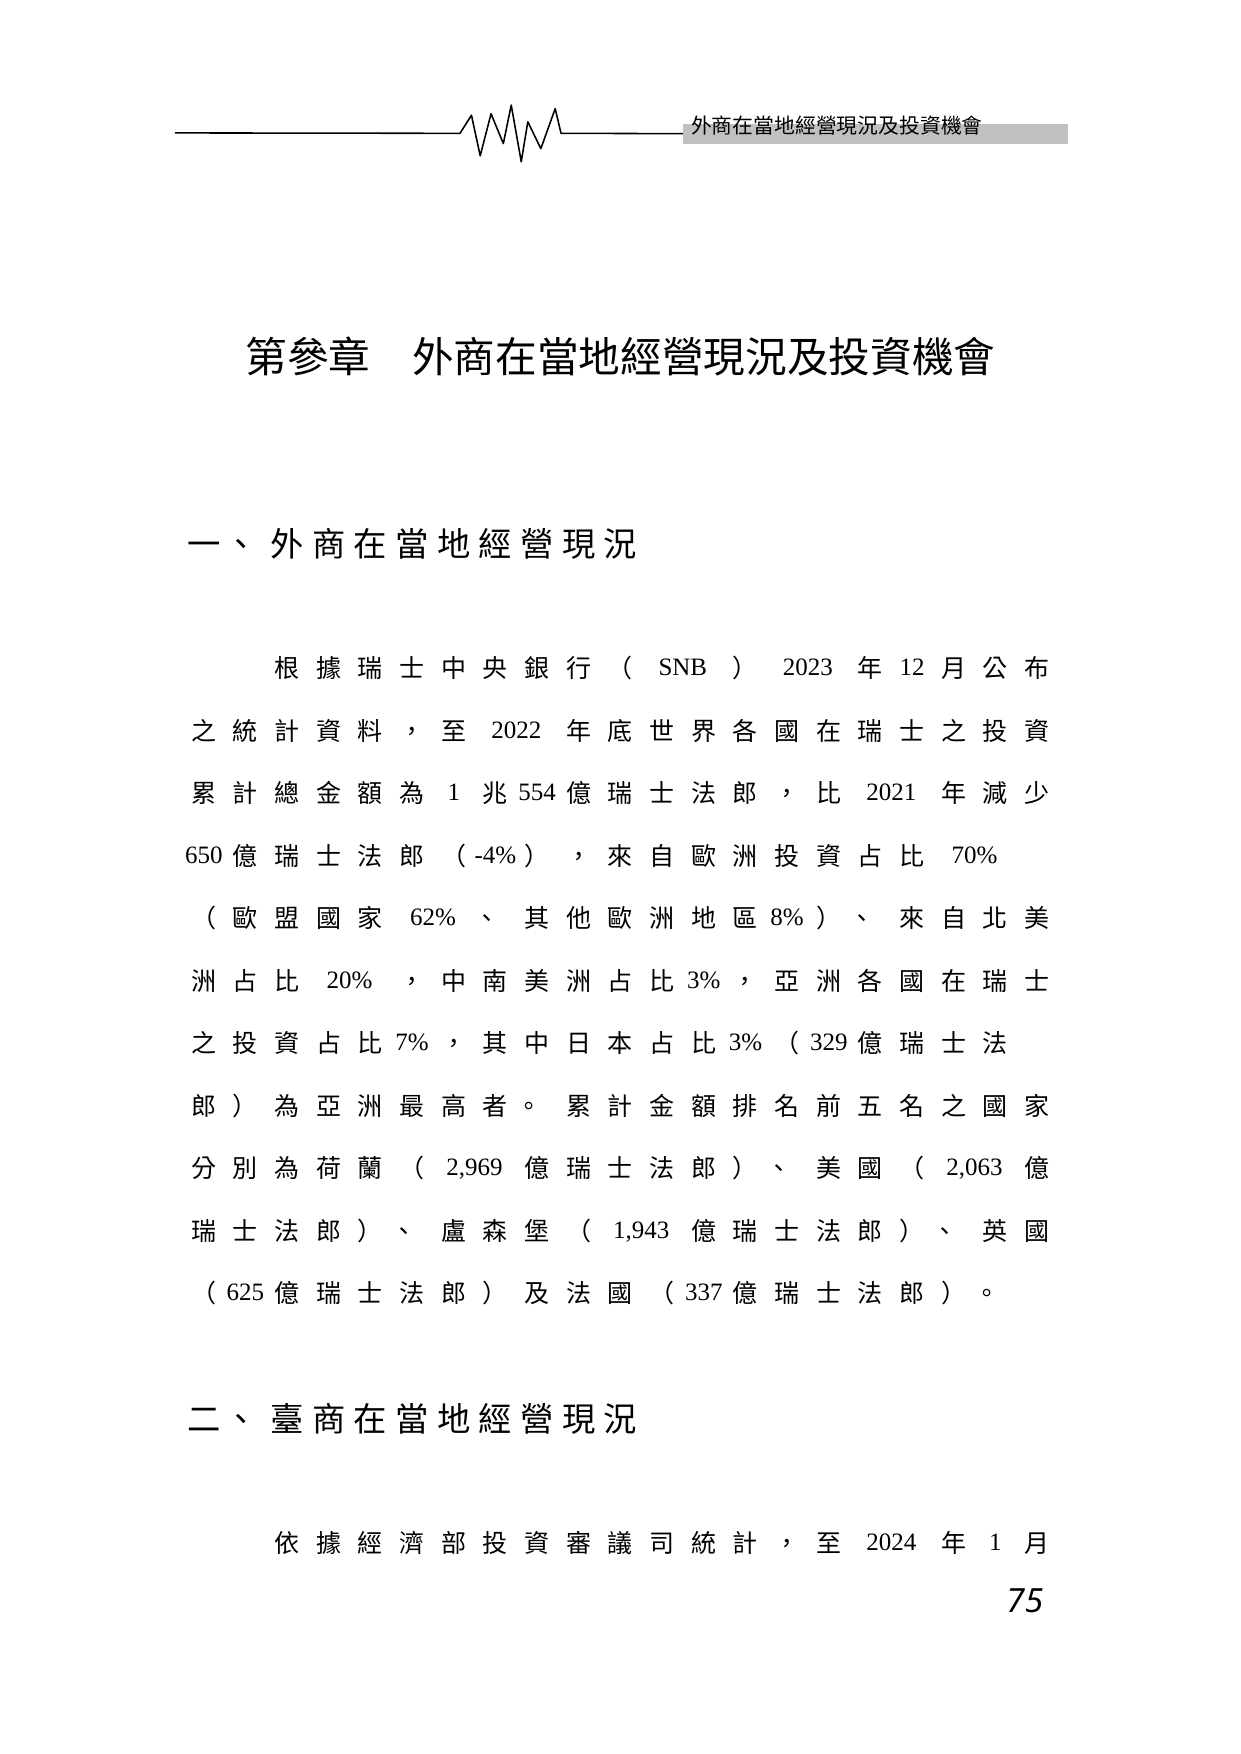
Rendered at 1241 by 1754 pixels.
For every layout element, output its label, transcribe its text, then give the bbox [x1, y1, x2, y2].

text 一、外商在當地經營現況 [183, 500, 1058, 563]
text 依據經濟部投資審議司統計，至2024年1月 [183, 1500, 1058, 1563]
text 根據瑞士中央銀行（SNB）2023年12月公布之統計資料，至2022年底世界各國在瑞士之投資累計總金額為1兆554億瑞士法郎，比2021年減少650億瑞士法郎（-4%），來自歐洲投資占比70%（歐盟國家62%、其他歐洲地區8%）、來自北美洲占比20%，中南美洲占比3%，亞洲各國在瑞士之投資占比7%，其中日本占比3%（329億瑞士法郎）為亞洲最高者。累計金額排名前五名之國家分別為荷蘭（2,969億瑞士法郎）、美國（2,063億瑞士法郎）、盧森堡（1,943億瑞士法郎）、英國（625億瑞士法郎）及法國（337億瑞士法郎）。 [183, 625, 1058, 1313]
text 第參章 外商在當地經營現況及投資機會 [183, 313, 1058, 375]
text 二、臺商在當地經營現況 [183, 1375, 1058, 1438]
